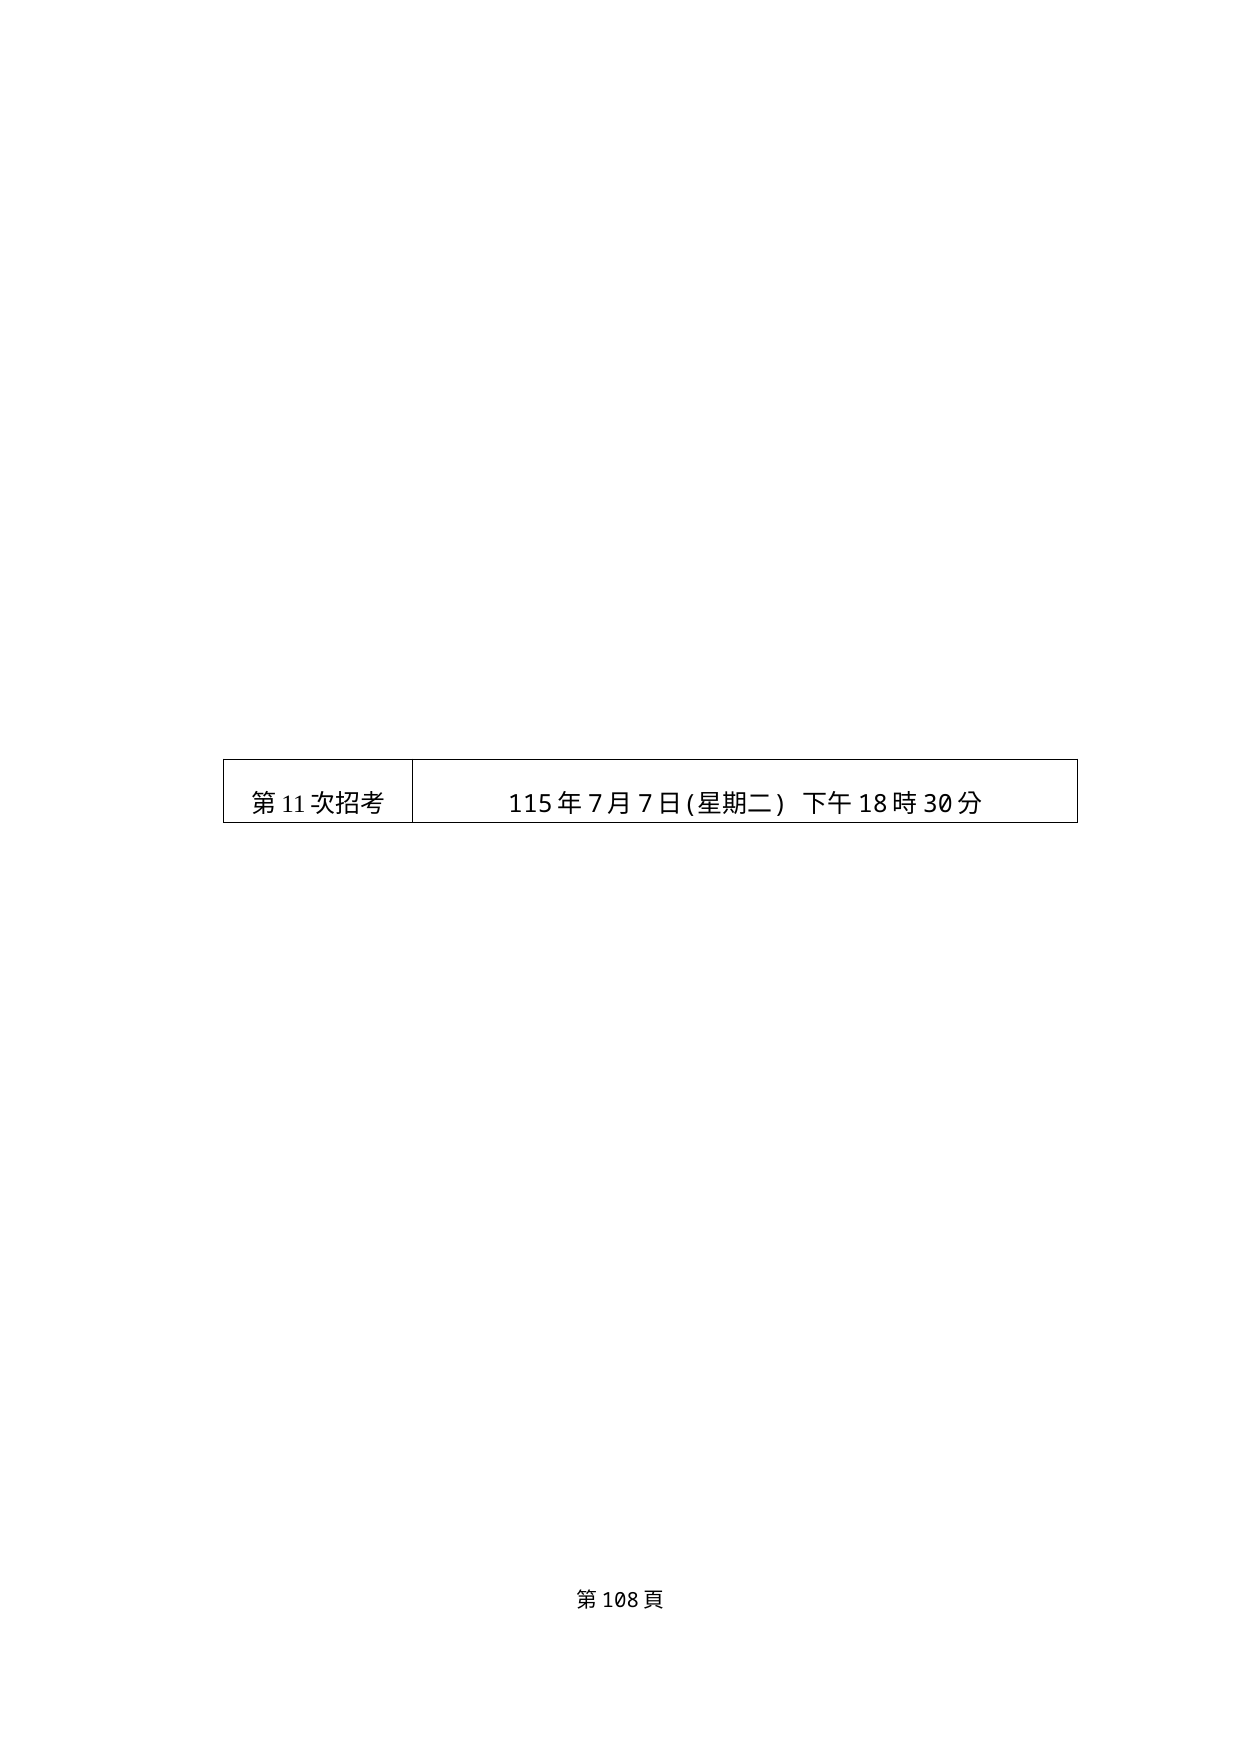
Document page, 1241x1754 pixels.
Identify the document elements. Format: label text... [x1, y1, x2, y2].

table_cell 第11次招考 [224, 760, 412, 822]
table_cell 115年7月7日(星期二) 下午18時30分 [413, 760, 1077, 822]
